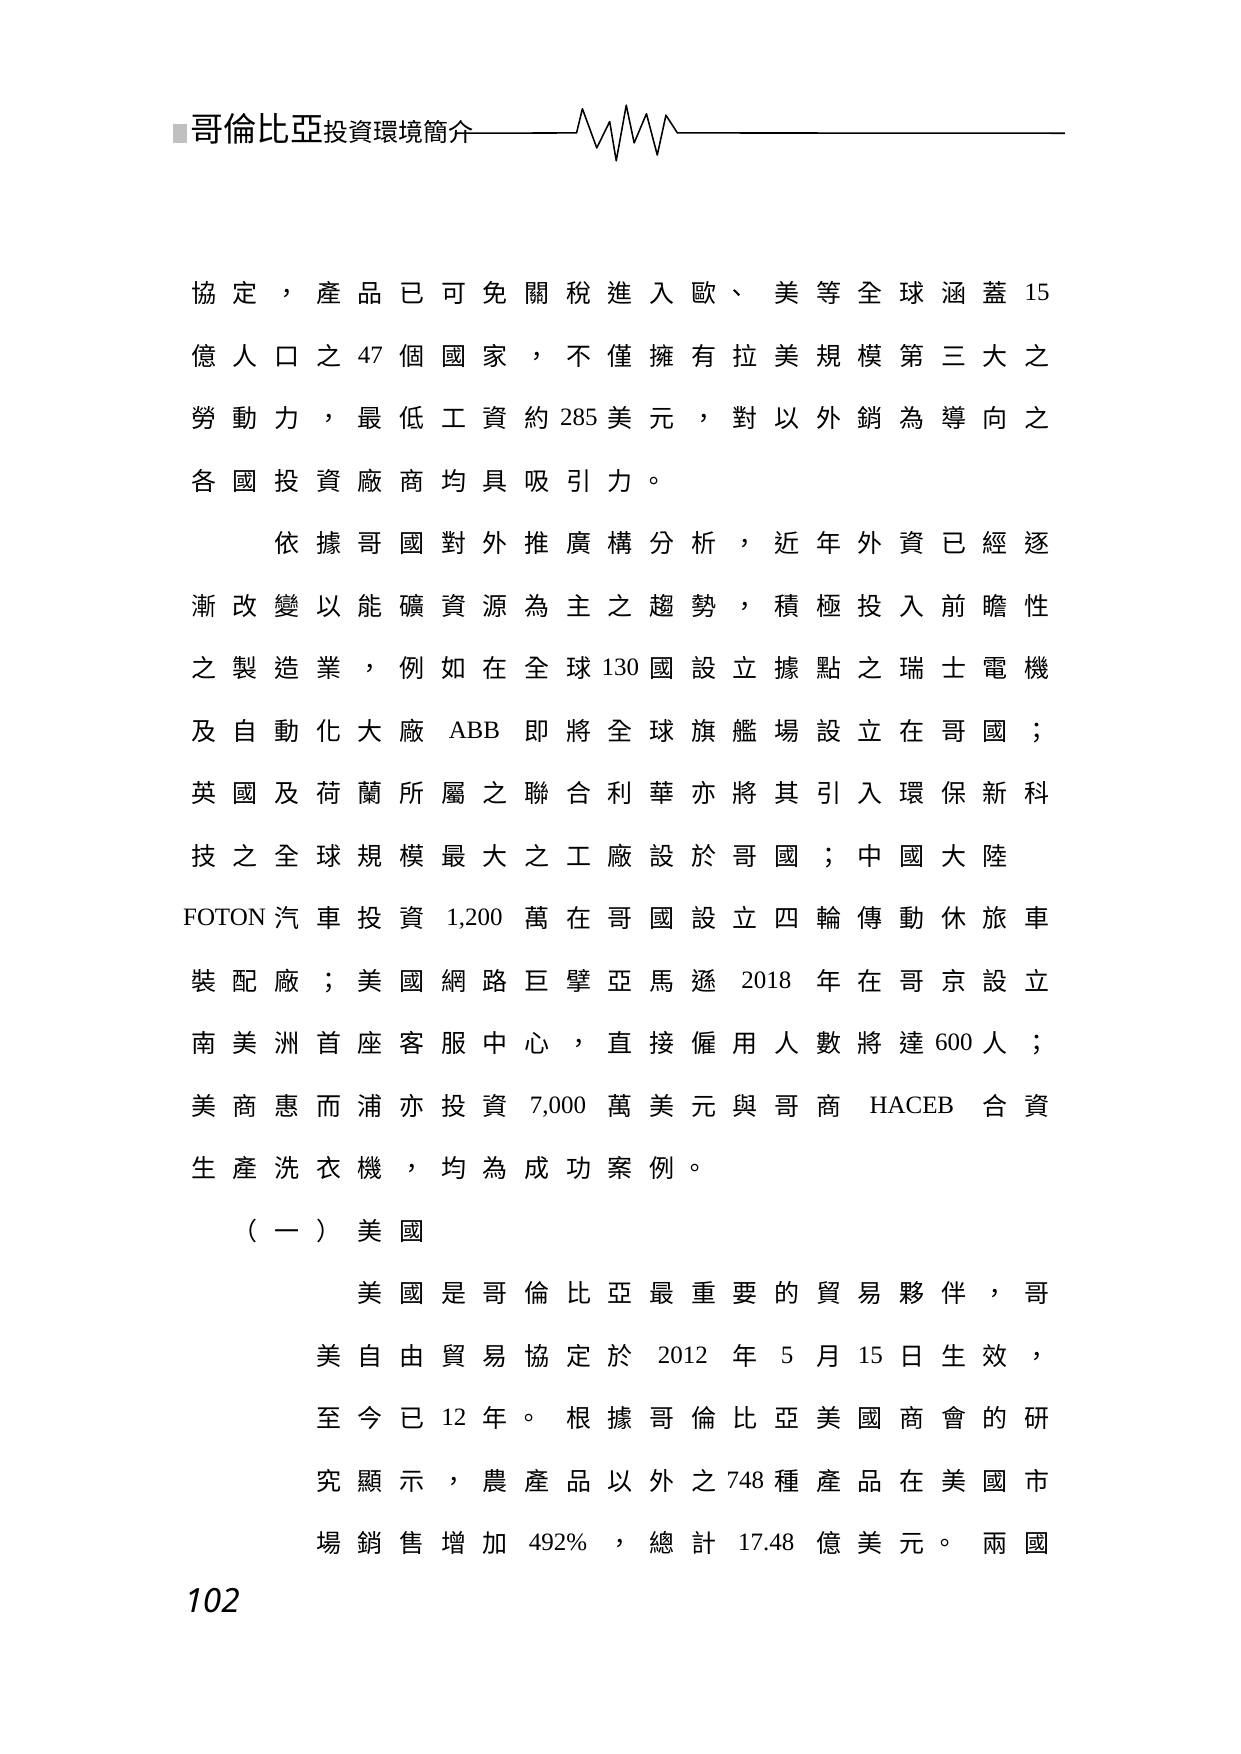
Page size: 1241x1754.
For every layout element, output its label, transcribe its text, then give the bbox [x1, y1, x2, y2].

text 美國是哥倫比亞最重要的貿易夥伴，哥美自由貿易協定於2012年5月15日生效，至今已12年。根據哥倫比亞美國商會的研究顯示，農產品以外之748種產品在美國市場銷售增加492%，總計17.48億美元。兩國 [281, 1250, 1058, 1563]
text 依據哥國對外推廣構分析，近年外資已經逐漸改變以能礦資源為主之趨勢，積極投入前瞻性之製造業，例如在全球130國設立據點之瑞士電機及自動化大廠ABB即將全球旗艦場設立在哥國；英國及荷蘭所屬之聯合利華亦將其引入環保新科技之全球規模最大之工廠設於哥國；中國大陸FOTON汽車投資1,200萬在哥國設立四輪傳動休旅車裝配廠；美國網路巨擘亞馬遜2018年在哥京設立南美洲首座客服中心，直接僱用人數將達600人；美商惠而浦亦投資7,000萬美元與哥商HACEB合資生產洗衣機，均為成功案例。 [183, 500, 1058, 1188]
text （一）美國 [207, 1188, 1058, 1250]
text 協定，產品已可免關稅進入歐、美等全球涵蓋15億人口之47個國家，不僅擁有拉美規模第三大之勞動力，最低工資約285美元，對以外銷為導向之各國投資廠商均具吸引力。 [183, 250, 1058, 500]
